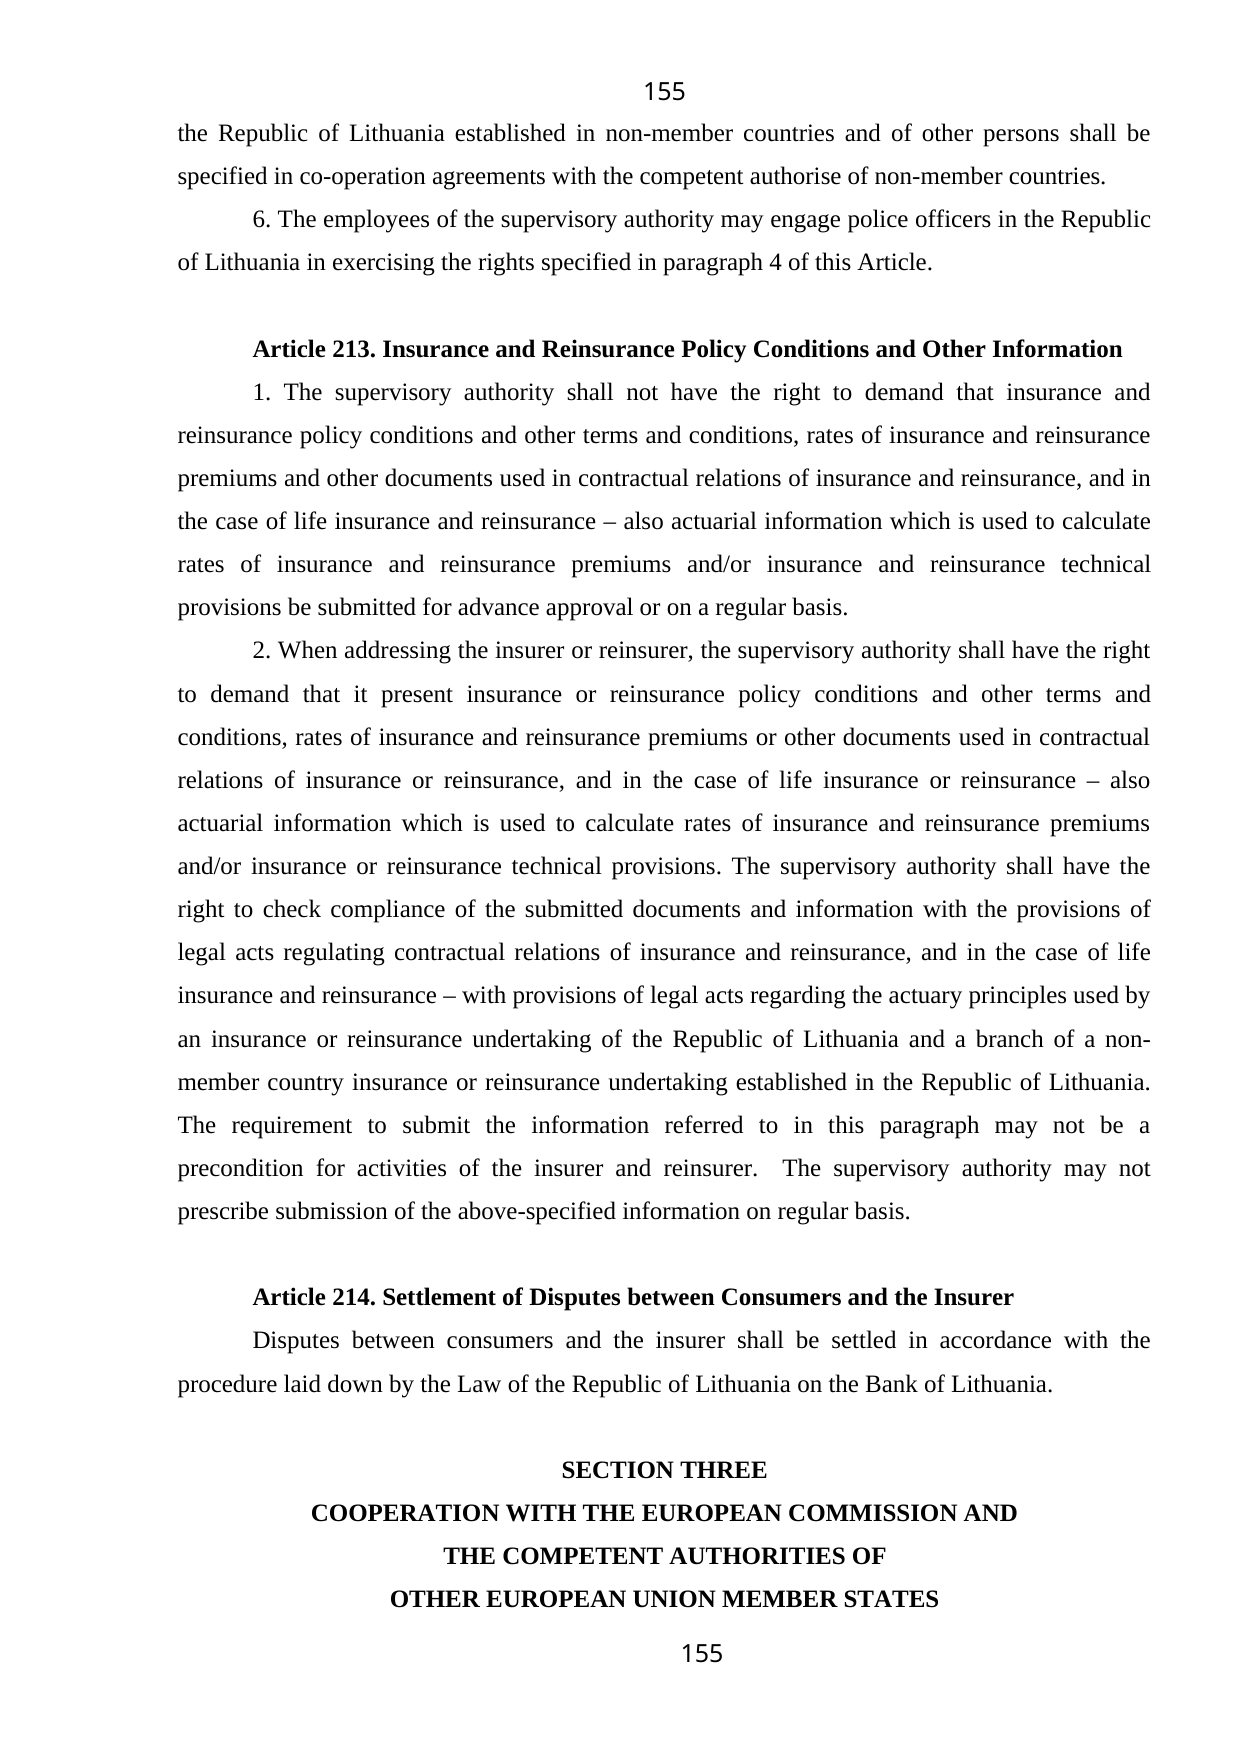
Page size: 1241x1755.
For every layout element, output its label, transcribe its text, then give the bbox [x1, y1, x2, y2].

text COOPERATION WITH THE EUROPEAN COMMISSION AND [177, 1498, 1152, 1527]
text 6. The employees of the supervisory authority may engage police officers in the Republic of Lithuania in exercising the rights specified in paragraph 4 of this Article. [177, 204, 1152, 276]
text THE COMPETENT AUTHORITIES OF [177, 1541, 1152, 1570]
text 2. When addressing the insurer or reinsurer, the supervisory authority shall have the right to demand that it present insurance or reinsurance policy conditions and other terms and conditions, rates of insurance and reinsurance premiums or other documents used in contractual relations of insurance or reinsurance, and in the case of life insurance or reinsurance – also actuarial information which is used to calculate rates of insurance and reinsurance premiums and/or insurance or reinsurance technical provisions. The supervisory authority shall have the right to check compliance of the submitted documents and information with the provisions of legal acts regulating contractual relations of insurance and reinsurance, and in the case of life insurance and reinsurance – with provisions of legal acts regarding the actuary principles used by an insurance or reinsurance undertaking of the Republic of Lithuania and a branch of a non-member country insurance or reinsurance undertaking established in the Republic of Lithuania. The requirement to submit the information referred to in this paragraph may not be a precondition for activities of the insurer and reinsurer. The supervisory authority may not prescribe submission of the above-specified information on regular basis. [177, 636, 1152, 1225]
text Article 213. Insurance and Reinsurance Policy Conditions and Other Information [177, 334, 1152, 362]
text OTHER EUROPEAN UNION MEMBER STATES [177, 1584, 1152, 1613]
text Article 214. Settlement of Disputes between Consumers and the Insurer [177, 1282, 1152, 1311]
text Disputes between consumers and the insurer shall be settled in accordance with the procedure laid down by the Law of the Republic of Lithuania on the Bank of Lithuania. [177, 1326, 1152, 1397]
text SECTION THREE [177, 1455, 1152, 1484]
text 1. The supervisory authority shall not have the right to demand that insurance and reinsurance policy conditions and other terms and conditions, rates of insurance and reinsurance premiums and other documents used in contractual relations of insurance and reinsurance, and in the case of life insurance and reinsurance – also actuarial information which is used to calculate rates of insurance and reinsurance premiums and/or insurance and reinsurance technical provisions be submitted for advance approval or on a regular basis. [177, 377, 1152, 621]
text the Republic of Lithuania established in non-member countries and of other persons shall be specified in co-operation agreements with the competent authorise of non-member countries. [177, 118, 1152, 190]
